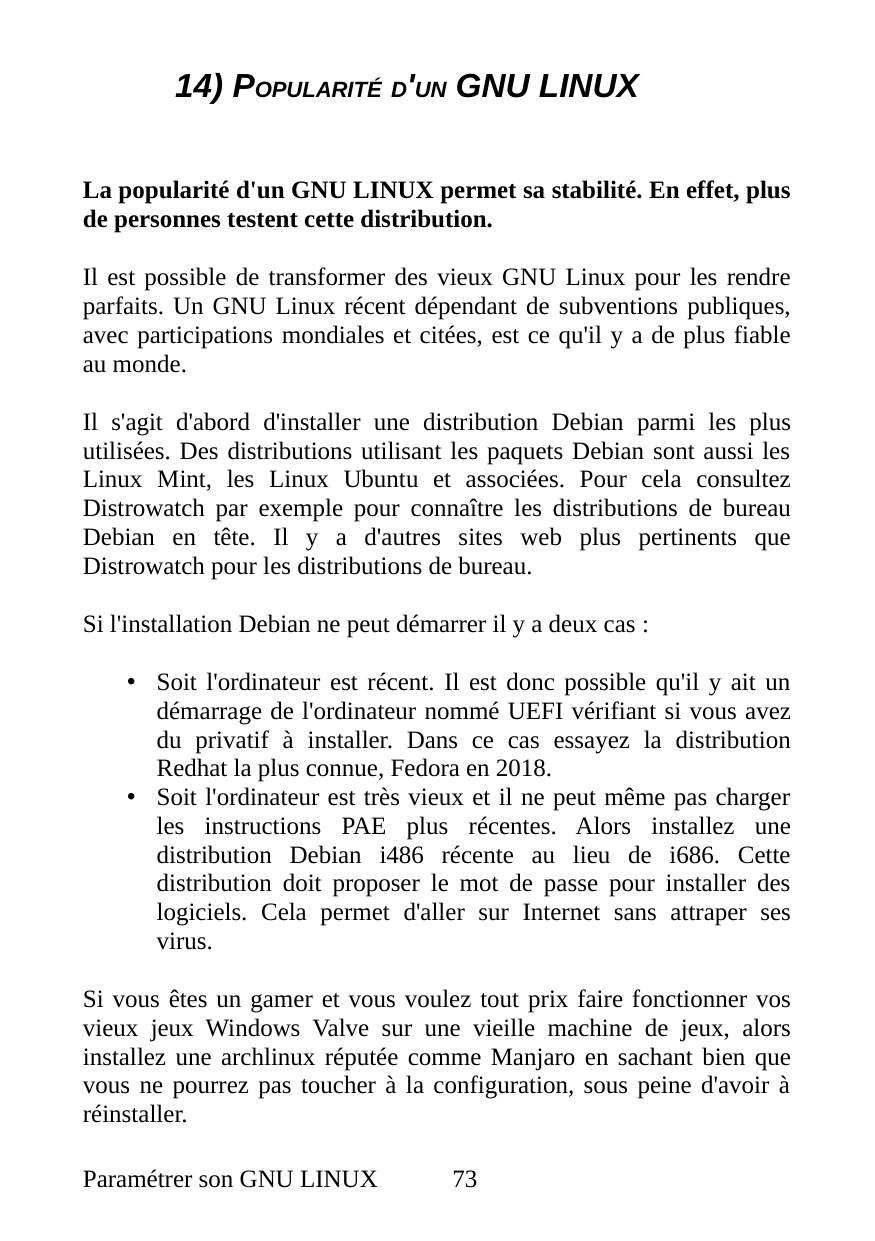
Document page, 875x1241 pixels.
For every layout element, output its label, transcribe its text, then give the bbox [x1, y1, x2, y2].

text Si vous êtes un gamer et vous voulez tout prix faire fonctionner vos vieux jeux Windows Valve sur une vieille machine de jeux, alors installez une archlinux réputée comme Manjaro en sachant bien que vous ne pourrez pas toucher à la configuration, sous peine d'avoir à réinstaller. [83, 984, 791, 1128]
subtitle Popularité d'un GNU LINUX [83, 66, 791, 105]
text Si l'installation Debian ne peut démarrer il y a deux cas : [83, 609, 791, 638]
list Soit l'ordinateur est récent. Il est donc possible qu'il y ait un démarrage de l'ordinateur nommé UEFI vérifiant si vous avez du privatif à installer. Dans ce cas essayez la distribution Redhat la plus connue, Fedora en 2018. [127, 667, 791, 782]
text La popularité d'un GNU LINUX permet sa stabilité. En effet, plus de personnes testent cette distribution. [83, 176, 791, 233]
list Soit l'ordinateur est très vieux et il ne peut même pas charger les instructions PAE plus récentes. Alors installez une distribution Debian i486 récente au lieu de i686. Cette distribution doit proposer le mot de passe pour installer des logiciels. Cela permet d'aller sur Internet sans attraper ses virus. [127, 782, 791, 955]
text Il est possible de transformer des vieux GNU Linux pour les rendre parfaits. Un GNU Linux récent dépendant de subventions publiques, avec participations mondiales et citées, est ce qu'il y a de plus fiable au monde. [83, 262, 791, 377]
text Il s'agit d'abord d'installer une distribution Debian parmi les plus utilisées. Des distributions utilisant les paquets Debian sont aussi les Linux Mint, les Linux Ubuntu et associées. Pour cela consultez Distrowatch par exemple pour connaître les distributions de bureau Debian en tête. Il y a d'autres sites web plus pertinents que Distrowatch pour les distributions de bureau. [83, 407, 791, 579]
